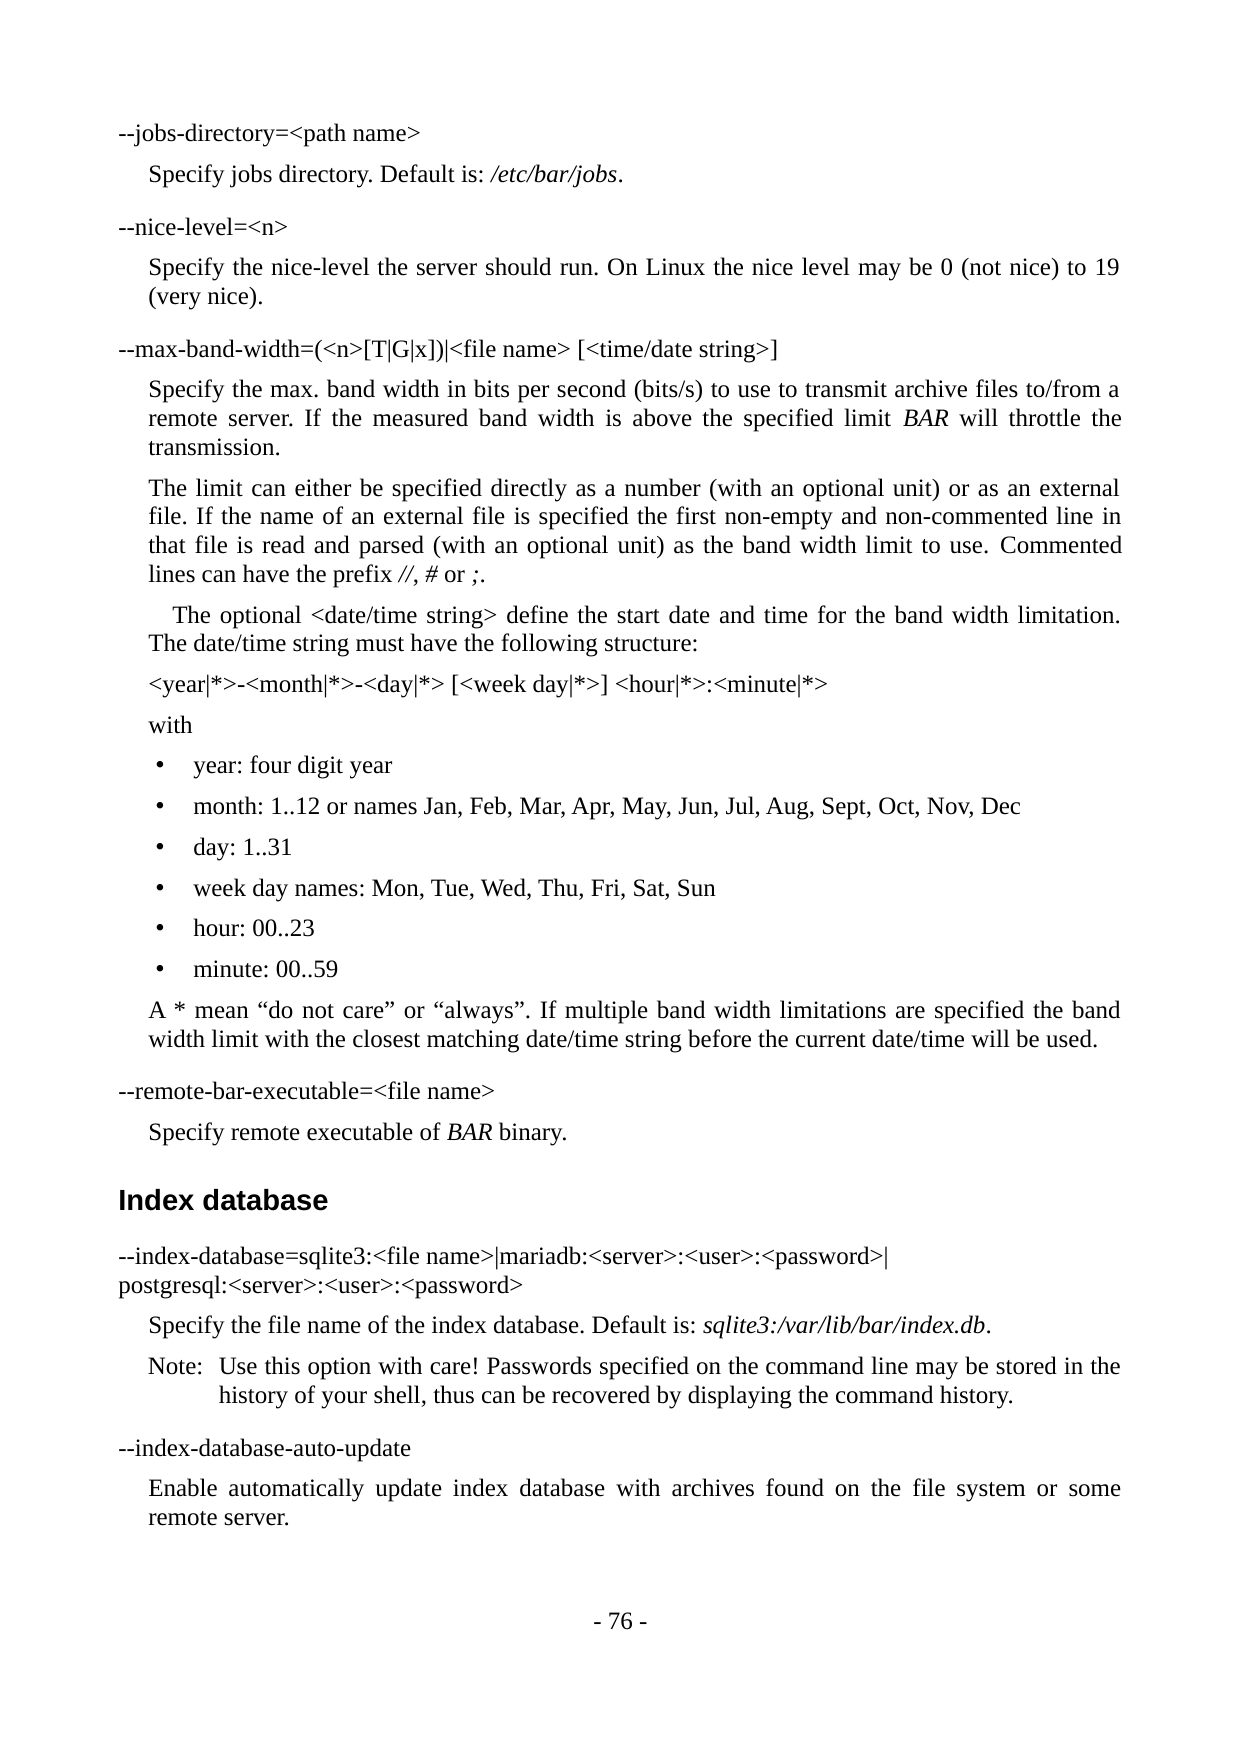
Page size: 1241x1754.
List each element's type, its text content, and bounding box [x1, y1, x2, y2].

text Note: Use this option with care! Passwords specified on the command line may be stored in the history of your shell, thus can be recovered by displaying the command history. [148, 1351, 1122, 1409]
title --index-database-auto-update [118, 1433, 1122, 1461]
subtitle Index database [118, 1183, 1122, 1216]
list day: 1..31 [156, 832, 1122, 861]
title --index-database=sqlite3:<file name>|mariadb:<server>:<user>:<password>|postgresql:<server>:<user>:<password> [118, 1241, 1122, 1298]
text Specify the max. band width in bits per second (bits/s) to use to transmit archive files to/from a remote server. If the measured band width is above the specified limit BAR will throttle the transmission. [148, 374, 1122, 461]
title --remote-bar-executable=<file name> [118, 1076, 1122, 1105]
text Specify remote executable of BAR binary. [148, 1117, 1122, 1146]
list hour: 00..23 [156, 913, 1122, 942]
text Specify the nice-level the server should run. On Linux the nice level may be 0 (not nice) to 19 (very nice). [148, 252, 1122, 310]
title --jobs-directory=<path name> [118, 118, 1122, 147]
text Enable automatically update index database with archives found on the file system or some remote server. [148, 1473, 1122, 1531]
list week day names: Mon, Tue, Wed, Thu, Fri, Sat, Sun [156, 873, 1122, 902]
text The optional <date/time string> define the start date and time for the band width limitation. The date/time string must have the following structure: [148, 600, 1122, 657]
list year: four digit year [156, 751, 1122, 779]
text The limit can either be specified directly as a number (with an optional unit) or as an external file. If the name of an external file is specified the first non-empty and non-commented line in that file is read and parsed (with an optional unit) as the band width limit to use. Commented lines can have the prefix //, # or ;. [148, 473, 1122, 588]
list month: 1..12 or names Jan, Feb, Mar, Apr, May, Jun, Jul, Aug, Sept, Oct, Nov, Dec [156, 791, 1122, 820]
text Specify the file name of the index database. Default is: sqlite3:/var/lib/bar/index.db. [148, 1310, 1122, 1339]
text with [148, 710, 1122, 739]
text A * mean “do not care” or “always”. If multiple band width limitations are specified the band width limit with the closest matching date/time string before the current date/time will be used. [148, 995, 1122, 1052]
title --nice-level=<n> [118, 212, 1122, 240]
list minute: 00..59 [156, 954, 1122, 983]
title --max-band-width=(<n>[T|G|x])|<file name> [<time/date string>] [118, 334, 1122, 362]
text <year|*>-<month|*>-<day|*> [<week day|*>] <hour|*>:<minute|*> [148, 669, 1122, 698]
text Specify jobs directory. Default is: /etc/bar/jobs. [148, 159, 1122, 188]
